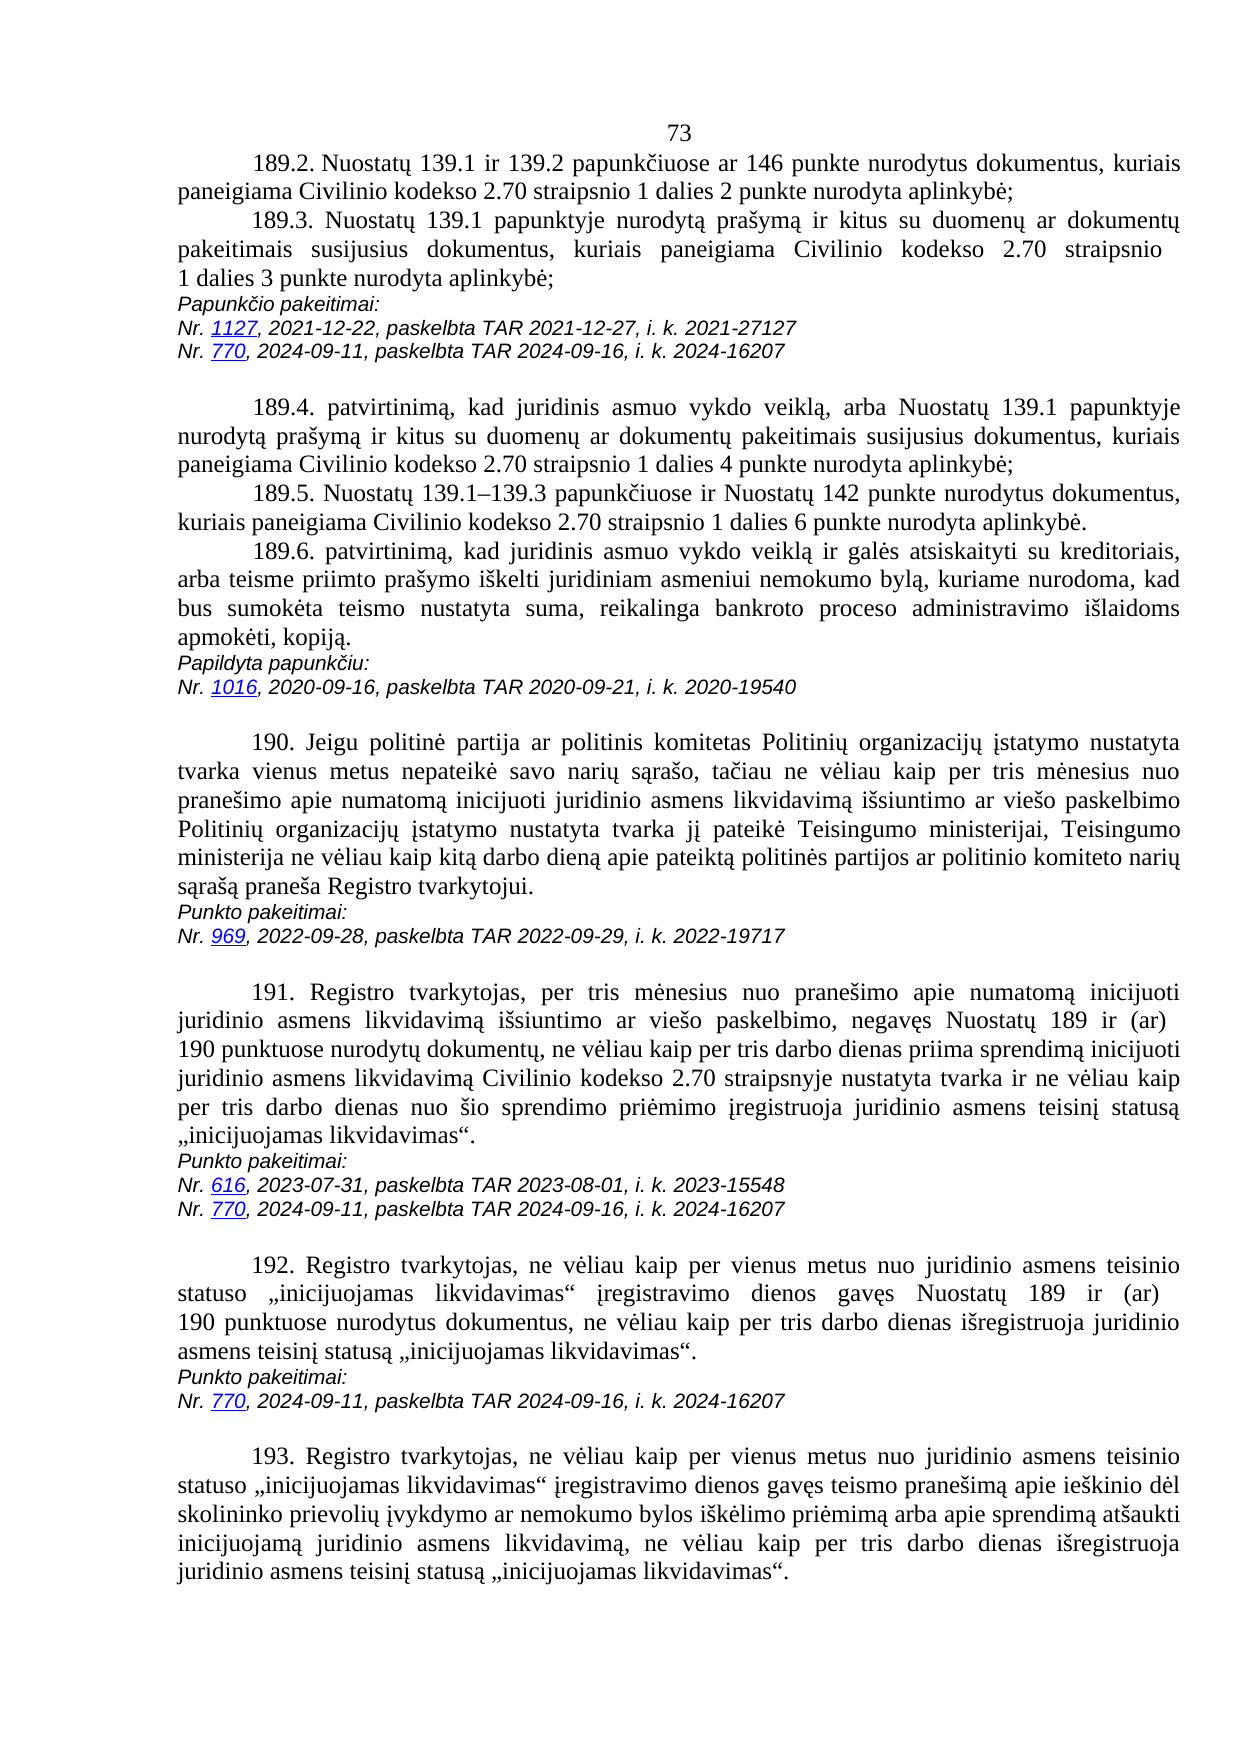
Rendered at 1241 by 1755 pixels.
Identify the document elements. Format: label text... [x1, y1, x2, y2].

text 189.3. Nuostatų 139.1 papunktyje nurodytą prašymą ir kitus su duomenų ar dokumentų pakeitimais susijusius dokumentus, kuriais paneigiama Civilinio kodekso 2.70 straipsnio 1 dalies 3 punkte nurodyta aplinkybė; [177, 205, 1181, 291]
text Nr. 770, 2024-09-11, paskelbta TAR 2024-09-16, i. k. 2024-16207 [177, 339, 1181, 363]
text Nr. 770, 2024-09-11, paskelbta TAR 2024-09-16, i. k. 2024-16207 [177, 1197, 1181, 1221]
text 192. Registro tvarkytojas, ne vėliau kaip per vienus metus nuo juridinio asmens teisinio statuso „inicijuojamas likvidavimas“ įregistravimo dienos gavęs Nuostatų 189 ir (ar) 190 punktuose nurodytus dokumentus, ne vėliau kaip per tris darbo dienas išregistruoja juridinio asmens teisinį statusą „inicijuojamas likvidavimas“. [177, 1250, 1181, 1365]
text Nr. 770, 2024-09-11, paskelbta TAR 2024-09-16, i. k. 2024-16207 [177, 1389, 1181, 1413]
text 189.5. Nuostatų 139.1–139.3 papunkčiuose ir Nuostatų 142 punkte nurodytus dokumentus, kuriais paneigiama Civilinio kodekso 2.70 straipsnio 1 dalies 6 punkte nurodyta aplinkybė. [177, 478, 1181, 536]
text Punkto pakeitimai: [177, 900, 1181, 924]
text Nr. 1016, 2020-09-16, paskelbta TAR 2020-09-21, i. k. 2020-19540 [177, 675, 1181, 699]
text Nr. 1127, 2021-12-22, paskelbta TAR 2021-12-27, i. k. 2021-27127 [177, 315, 1181, 339]
text Punkto pakeitimai: [177, 1365, 1181, 1389]
text 190. Jeigu politinė partija ar politinis komitetas Politinių organizacijų įstatymo nustatyta tvarka vienus metus nepateikė savo narių sąrašo, tačiau ne vėliau kaip per tris mėnesius nuo pranešimo apie numatomą inicijuoti juridinio asmens likvidavimą išsiuntimo ar viešo paskelbimo Politinių organizacijų įstatymo nustatyta tvarka jį pateikė Teisingumo ministerijai, Teisingumo ministerija ne vėliau kaip kitą darbo dieną apie pateiktą politinės partijos ar politinio komiteto narių sąrašą praneša Registro tvarkytojui. [177, 727, 1181, 900]
text 191. Registro tvarkytojas, per tris mėnesius nuo pranešimo apie numatomą inicijuoti juridinio asmens likvidavimą išsiuntimo ar viešo paskelbimo, negavęs Nuostatų 189 ir (ar) 190 punktuose nurodytų dokumentų, ne vėliau kaip per tris darbo dienas priima sprendimą inicijuoti juridinio asmens likvidavimą Civilinio kodekso 2.70 straipsnyje nustatyta tvarka ir ne vėliau kaip per tris darbo dienas nuo šio sprendimo priėmimo įregistruoja juridinio asmens teisinį statusą „inicijuojamas likvidavimas“. [177, 977, 1181, 1149]
text Papunkčio pakeitimai: [177, 291, 1181, 315]
text Papildyta papunkčiu: [177, 651, 1181, 675]
text 189.6. patvirtinimą, kad juridinis asmuo vykdo veiklą ir galės atsiskaityti su kreditoriais, arba teisme priimto prašymo iškelti juridiniam asmeniui nemokumo bylą, kuriame nurodoma, kad bus sumokėta teismo nustatyta suma, reikalinga bankroto proceso administravimo išlaidoms apmokėti, kopiją. [177, 536, 1181, 651]
text 189.2. Nuostatų 139.1 ir 139.2 papunkčiuose ar 146 punkte nurodytus dokumentus, kuriais paneigiama Civilinio kodekso 2.70 straipsnio 1 dalies 2 punkte nurodyta aplinkybė; [177, 148, 1181, 205]
text Nr. 616, 2023-07-31, paskelbta TAR 2023-08-01, i. k. 2023-15548 [177, 1173, 1181, 1197]
text Nr. 969, 2022-09-28, paskelbta TAR 2022-09-29, i. k. 2022-19717 [177, 924, 1181, 948]
text Punkto pakeitimai: [177, 1149, 1181, 1173]
text 189.4. patvirtinimą, kad juridinis asmuo vykdo veiklą, arba Nuostatų 139.1 papunktyje nurodytą prašymą ir kitus su duomenų ar dokumentų pakeitimais susijusius dokumentus, kuriais paneigiama Civilinio kodekso 2.70 straipsnio 1 dalies 4 punkte nurodyta aplinkybė; [177, 392, 1181, 478]
text 193. Registro tvarkytojas, ne vėliau kaip per vienus metus nuo juridinio asmens teisinio statuso „inicijuojamas likvidavimas“ įregistravimo dienos gavęs teismo pranešimą apie ieškinio dėl skolininko prievolių įvykdymo ar nemokumo bylos iškėlimo priėmimą arba apie sprendimą atšaukti inicijuojamą juridinio asmens likvidavimą, ne vėliau kaip per tris darbo dienas išregistruoja juridinio asmens teisinį statusą „inicijuojamas likvidavimas“. [177, 1441, 1181, 1585]
